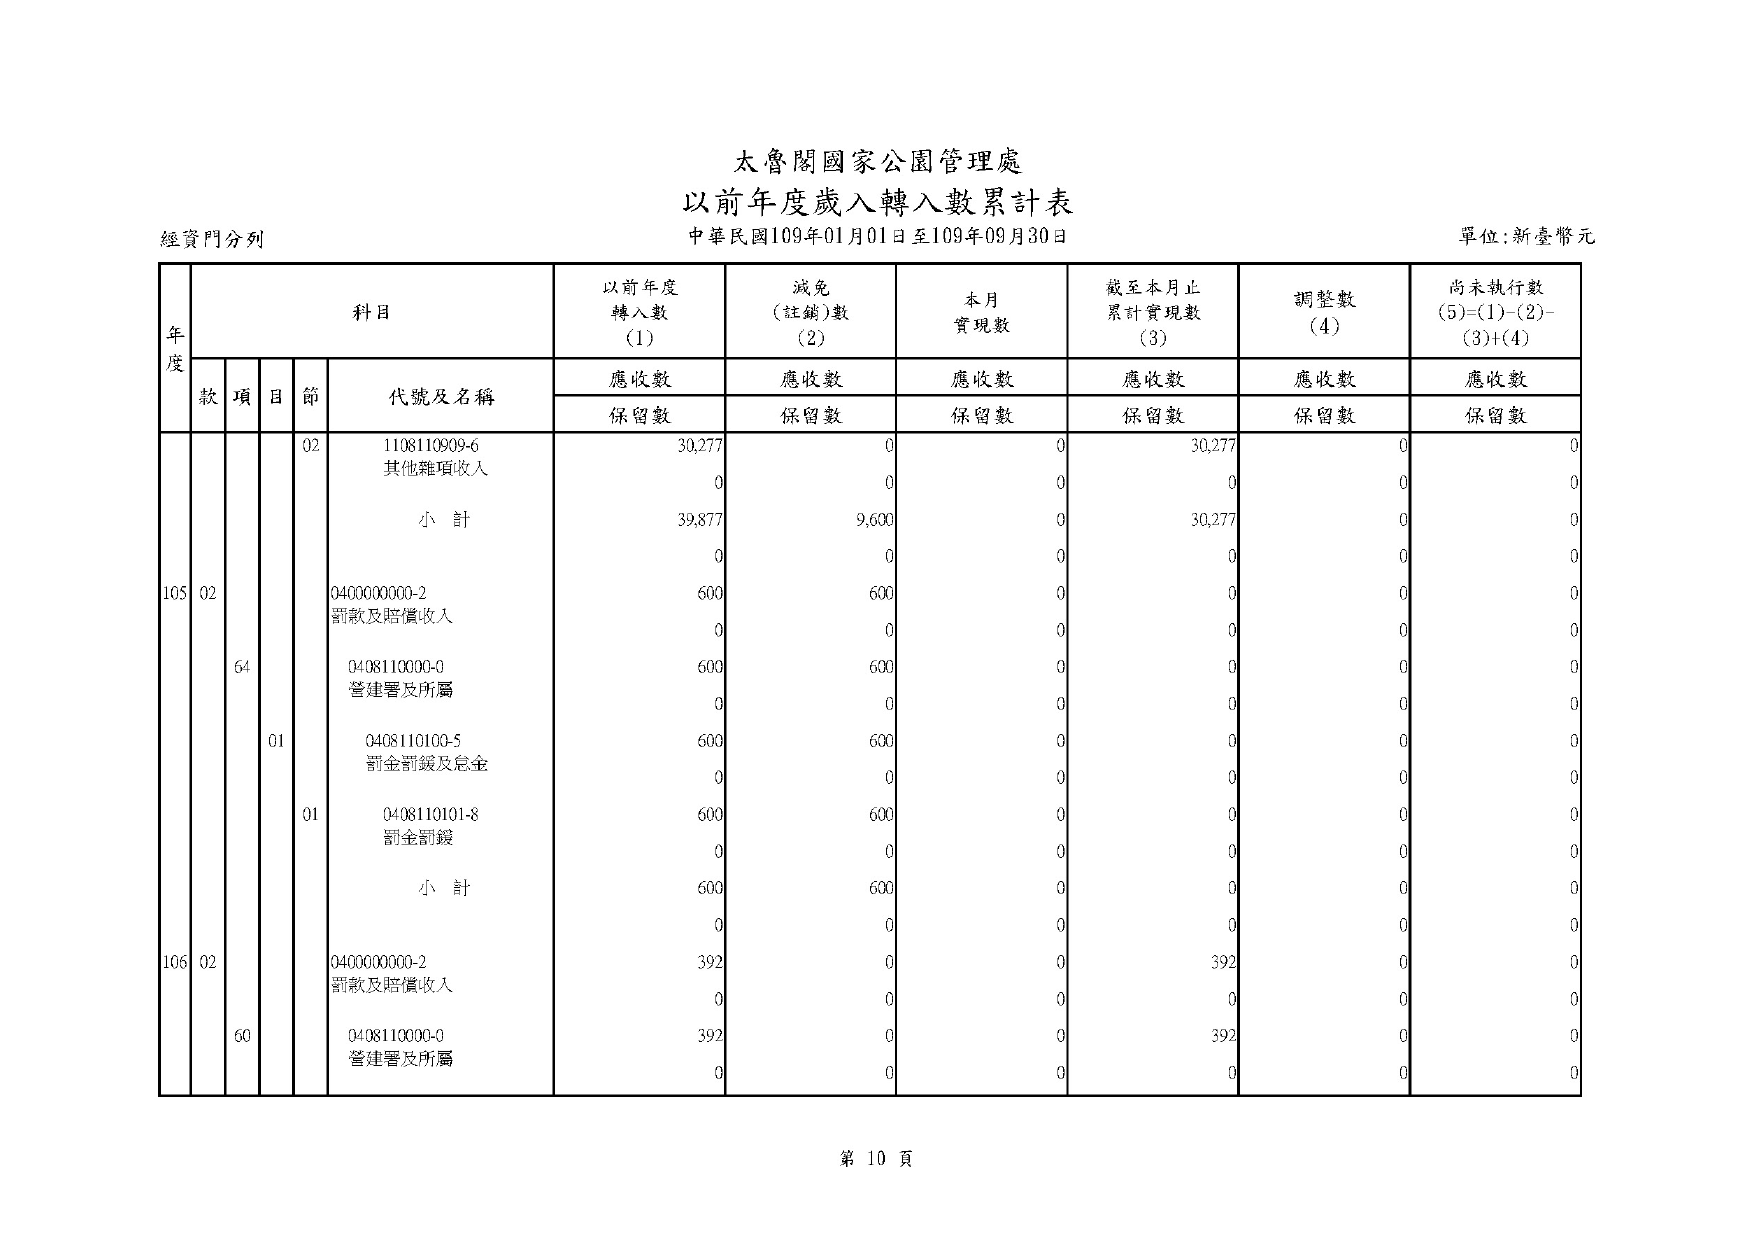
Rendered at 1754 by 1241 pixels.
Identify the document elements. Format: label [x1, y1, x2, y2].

picture [59, 59, 1695, 1216]
